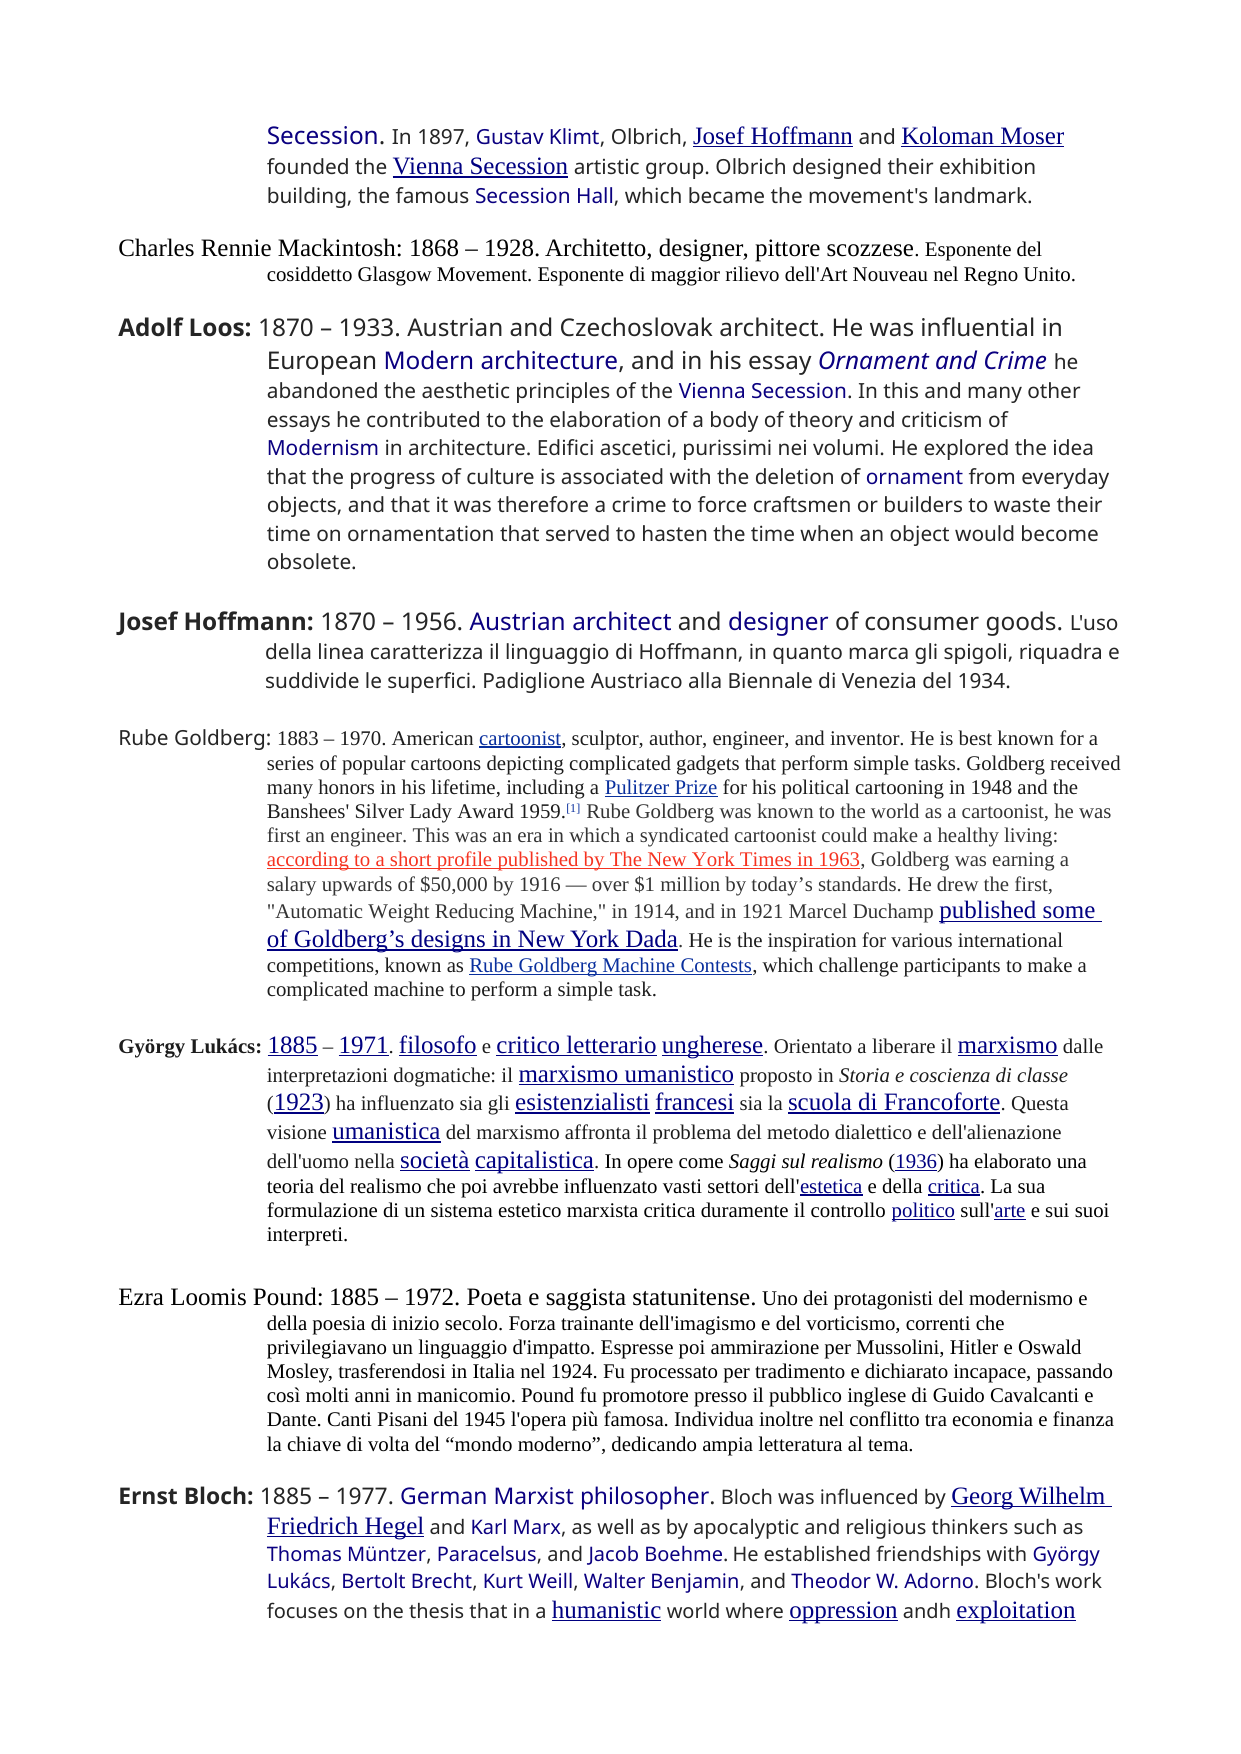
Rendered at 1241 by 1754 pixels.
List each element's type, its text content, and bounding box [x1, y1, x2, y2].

text Charles Rennie Mackintosh: 1868 – 1928. Architetto, designer, pittore scozzese. Esponente del cosiddetto Glasgow Movement. Esponente di maggior rilievo dell'Art Nouveau nel Regno Unito. [118, 233, 1122, 286]
text Secession. In 1897, Gustav Klimt, Olbrich, Josef Hoffmann and Koloman Moser founded the Vienna Secession artistic group. Olbrich designed their exhibition building, the famous Secession Hall, which became the movement's landmark. [118, 118, 1122, 209]
text Ernst Bloch: 1885 – 1977. German Marxist philosopher. Bloch was influenced by Georg Wilhelm Friedrich Hegel and Karl Marx, as well as by apocalyptic and religious thinkers such as Thomas Müntzer, Paracelsus, and Jacob Boehme. He established friendships with György Lukács, Bertolt Brecht, Kurt Weill, Walter Benjamin, and Theodor W. Adorno. Bloch's work focuses on the thesis that in a humanistic world where oppression andh exploitation [118, 1479, 1122, 1624]
text Adolf Loos: 1870 – 1933. Austrian and Czechoslovak architect. He was influential in European Modern architecture, and in his essay Ornament and Crime he abandoned the aesthetic principles of the Vienna Secession. In this and many other essays he contributed to the elaboration of a body of theory and criticism of Modernism in architecture. Edifici ascetici, purissimi nei volumi. He explored the idea that the progress of culture is associated with the deletion of ornament from everyday objects, and that it was therefore a crime to force craftsmen or builders to waste their time on ornamentation that served to hasten the time when an object would become obsolete. [118, 310, 1122, 576]
text Ezra Loomis Pound: 1885 – 1972. Poeta e saggista statunitense. Uno dei protagonisti del modernismo e della poesia di inizio secolo. Forza trainante dell'imagismo e del vorticismo, correnti che privilegiavano un linguaggio d'impatto. Espresse poi ammirazione per Mussolini, Hitler e Oswald Mosley, trasferendosi in Italia nel 1924. Fu processato per tradimento e dichiarato incapace, passando così molti anni in manicomio. Pound fu promotore presso il pubblico inglese di Guido Cavalcanti e Dante. Canti Pisani del 1945 l'opera più famosa. Individua inoltre nel conflitto tra economia e finanza la chiave di volta del “mondo moderno”, dedicando ampia letteratura al tema. [118, 1282, 1122, 1456]
text Rube Goldberg: 1883 – 1970. American cartoonist, sculptor, author, engineer, and inventor. He is best known for a series of popular cartoons depicting complicated gadgets that perform simple tasks. Goldberg received many honors in his lifetime, including a Pulitzer Prize for his political cartooning in 1948 and the Banshees' Silver Lady Award 1959.[1] Rube Goldberg was known to the world as a cartoonist, he was first an engineer. This was an era in which a syndicated cartoonist could make a healthy living: according to a short profile published by The New York Times in 1963, Goldberg was earning a salary upwards of $50,000 by 1916 — over $1 million by today’s standards. He drew the first, "Automatic Weight Reducing Machine," in 1914, and in 1921 Marcel Duchamp published some of Goldberg’s designs in New York Dada. He is the inspiration for various international competitions, known as Rube Goldberg Machine Contests, which challenge participants to make a complicated machine to perform a simple task. [118, 723, 1122, 1001]
text Josef Hoffmann: 1870 – 1956. Austrian architect and designer of consumer goods. L'uso della linea caratterizza il linguaggio di Hoffmann, in quanto marca gli spigoli, riquadra e suddivide le superfici. Padiglione Austriaco alla Biennale di Venezia del 1934. [118, 604, 1122, 694]
text György Lukács: 1885 – 1971. filosofo e critico letterario ungherese. Orientato a liberare il marxismo dalle interpretazioni dogmatiche: il marxismo umanistico proposto in Storia e coscienza di classe (1923) ha influenzato sia gli esistenzialisti francesi sia la scuola di Francoforte. Questa visione umanistica del marxismo affronta il problema del metodo dialettico e dell'alienazione dell'uomo nella società capitalistica. In opere come Saggi sul realismo (1936) ha elaborato una teoria del realismo che poi avrebbe influenzato vasti settori dell'estetica e della critica. La sua formulazione di un sistema estetico marxista critica duramente il controllo politico sull'arte e sui suoi interpreti. [118, 1030, 1122, 1246]
